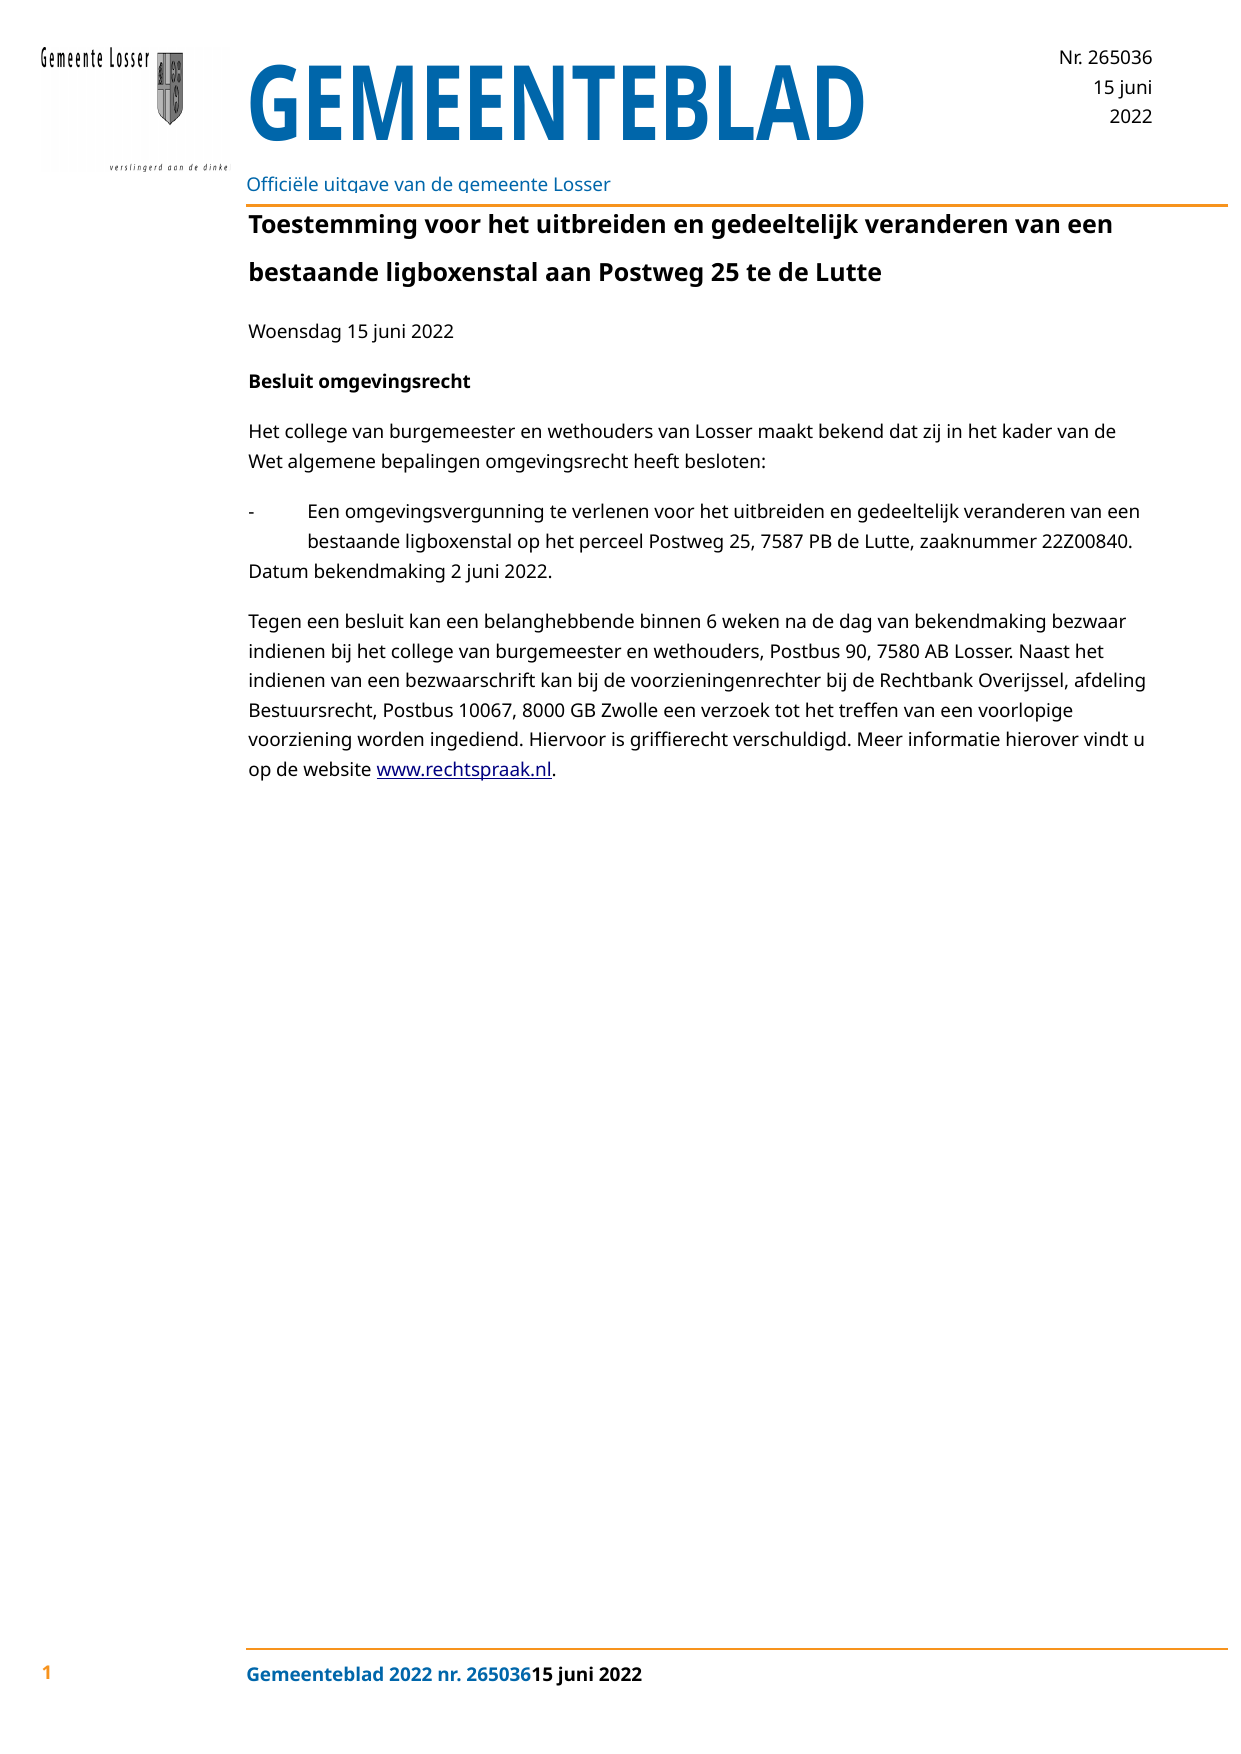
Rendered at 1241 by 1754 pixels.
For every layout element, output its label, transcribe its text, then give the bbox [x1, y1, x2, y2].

text Tegen een besluit kan een belanghebbende binnen 6 weken na de dag van bekendmaking bezwaar indienen bij het college van burgemeester en wethouders, Postbus 90, 7580 AB Losser. Naast het indienen van een bezwaarschrift kan bij de voorzieningenrechter bij de Rechtbank Overijssel, afdeling Bestuursrecht, Postbus 10067, 8000 GB Zwolle een verzoek tot het treffen van een voorlopige voorziening worden ingediend. Hiervoor is griffierecht verschuldigd. Meer informatie hierover vindt u op de website www.rechtspraak.nl. [248, 608, 1152, 782]
text Woensdag 15 juni 2022 [248, 318, 1152, 344]
text Besluit omgevingsrecht [248, 368, 1152, 394]
text Datum bekendmaking 2 juni 2022. [248, 558, 1152, 584]
list Een omgevingsvergunning te verlenen voor het uitbreiden en gedeeltelijk veranderen van een bestaande ligboxenstal op het perceel Postweg 25, 7587 PB de Lutte, zaaknummer 22Z00840. [248, 499, 1152, 554]
text Het college van burgemeester en wethouders van Losser maakt bekend dat zij in het kader van de Wet algemene bepalingen omgevingsrecht heeft besloten: [248, 419, 1152, 474]
text Toestemming voor het uitbreiden en gedeeltelijk veranderen van een bestaande ligboxenstal aan Postweg 25 te de Lutte [248, 207, 1152, 288]
picture [41, 47, 231, 172]
